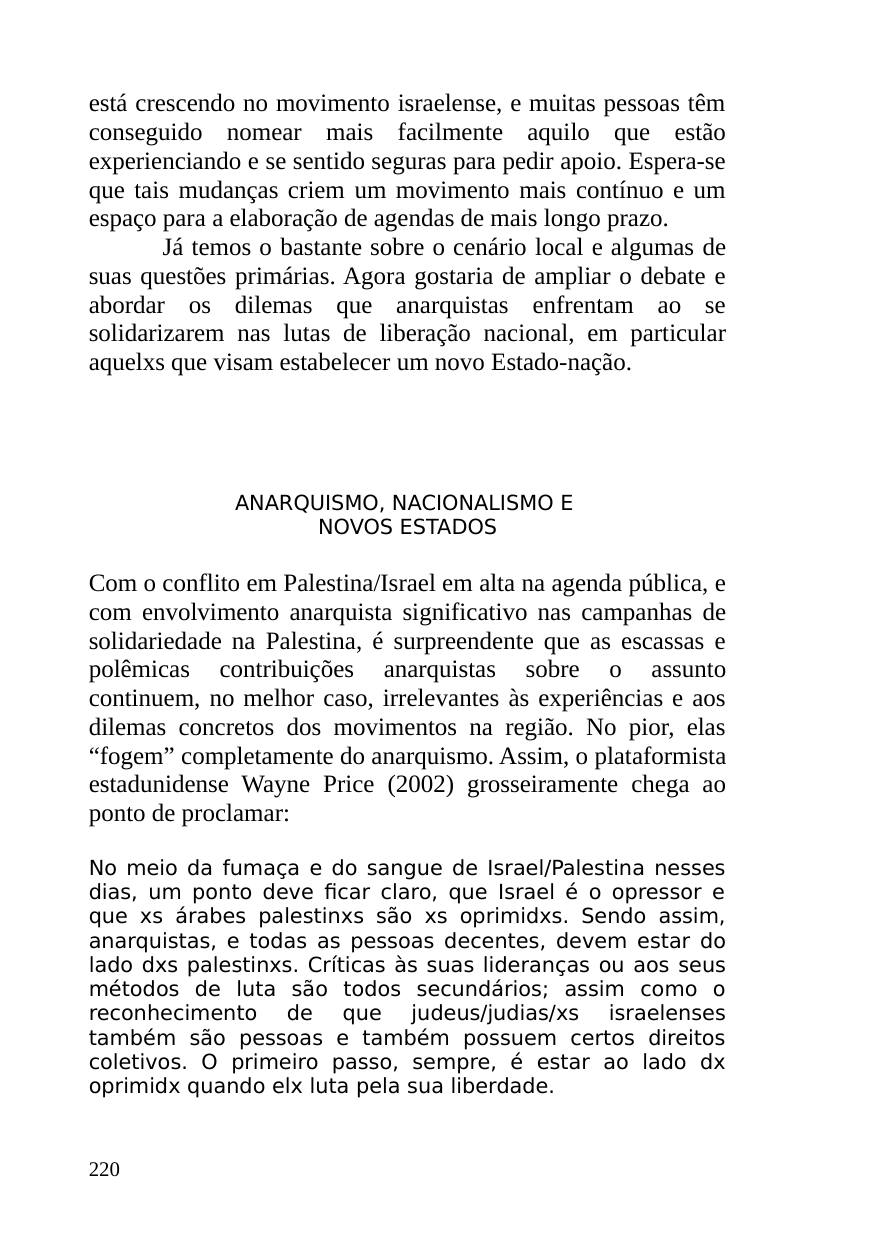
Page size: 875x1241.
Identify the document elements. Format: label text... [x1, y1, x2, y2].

text No meio da fumaça e do sangue de Israel/Palestina nesses dias, um ponto deve ficar claro, que Israel é o opressor e que xs árabes palestinxs são xs oprimidxs. Sendo assim, anarquistas, e todas as pessoas decentes, devem estar do lado dxs palestinxs. Críticas às suas lideranças ou aos seus métodos de luta são todos secundários; assim como o reconhecimento de que judeus/judias/xs israelenses também são pessoas e também possuem certos direitos coletivos. O primeiro passo, sempre, é estar ao lado dx oprimidx quando elx luta pela sua liberdade. [88, 856, 726, 1098]
text ANARQUISMO, NACIONALISMO E [88, 491, 726, 515]
text NOVOS ESTADOS [88, 515, 726, 539]
text está crescendo no movimento israelense, e muitas pessoas têm conseguido nomear mais facilmente aquilo que estão experienciando e se sentido seguras para pedir apoio. Espera-se que tais mudanças criem um movimento mais contínuo e um espaço para a elaboração de agendas de mais longo prazo. [88, 88, 726, 232]
text Com o conflito em Palestina/Israel em alta na agenda pública, e com envolvimento anarquista significativo nas campanhas de solidariedade na Palestina, é surpreendente que as escassas e polêmicas contribuições anarquistas sobre o assunto continuem, no melhor caso, irrelevantes às experiências e aos dilemas concretos dos movimentos na região. No pior, elas “fogem” completamente do anarquismo. Assim, o plataformista estadunidense Wayne Price (2002) grosseiramente chega ao ponto de proclamar: [88, 568, 726, 827]
text Já temos o bastante sobre o cenário local e algumas de suas questões primárias. Agora gostaria de ampliar o debate e abordar os dilemas que anarquistas enfrentam ao se solidarizarem nas lutas de liberação nacional, em particular aquelxs que visam estabelecer um novo Estado-nação. [88, 232, 726, 376]
